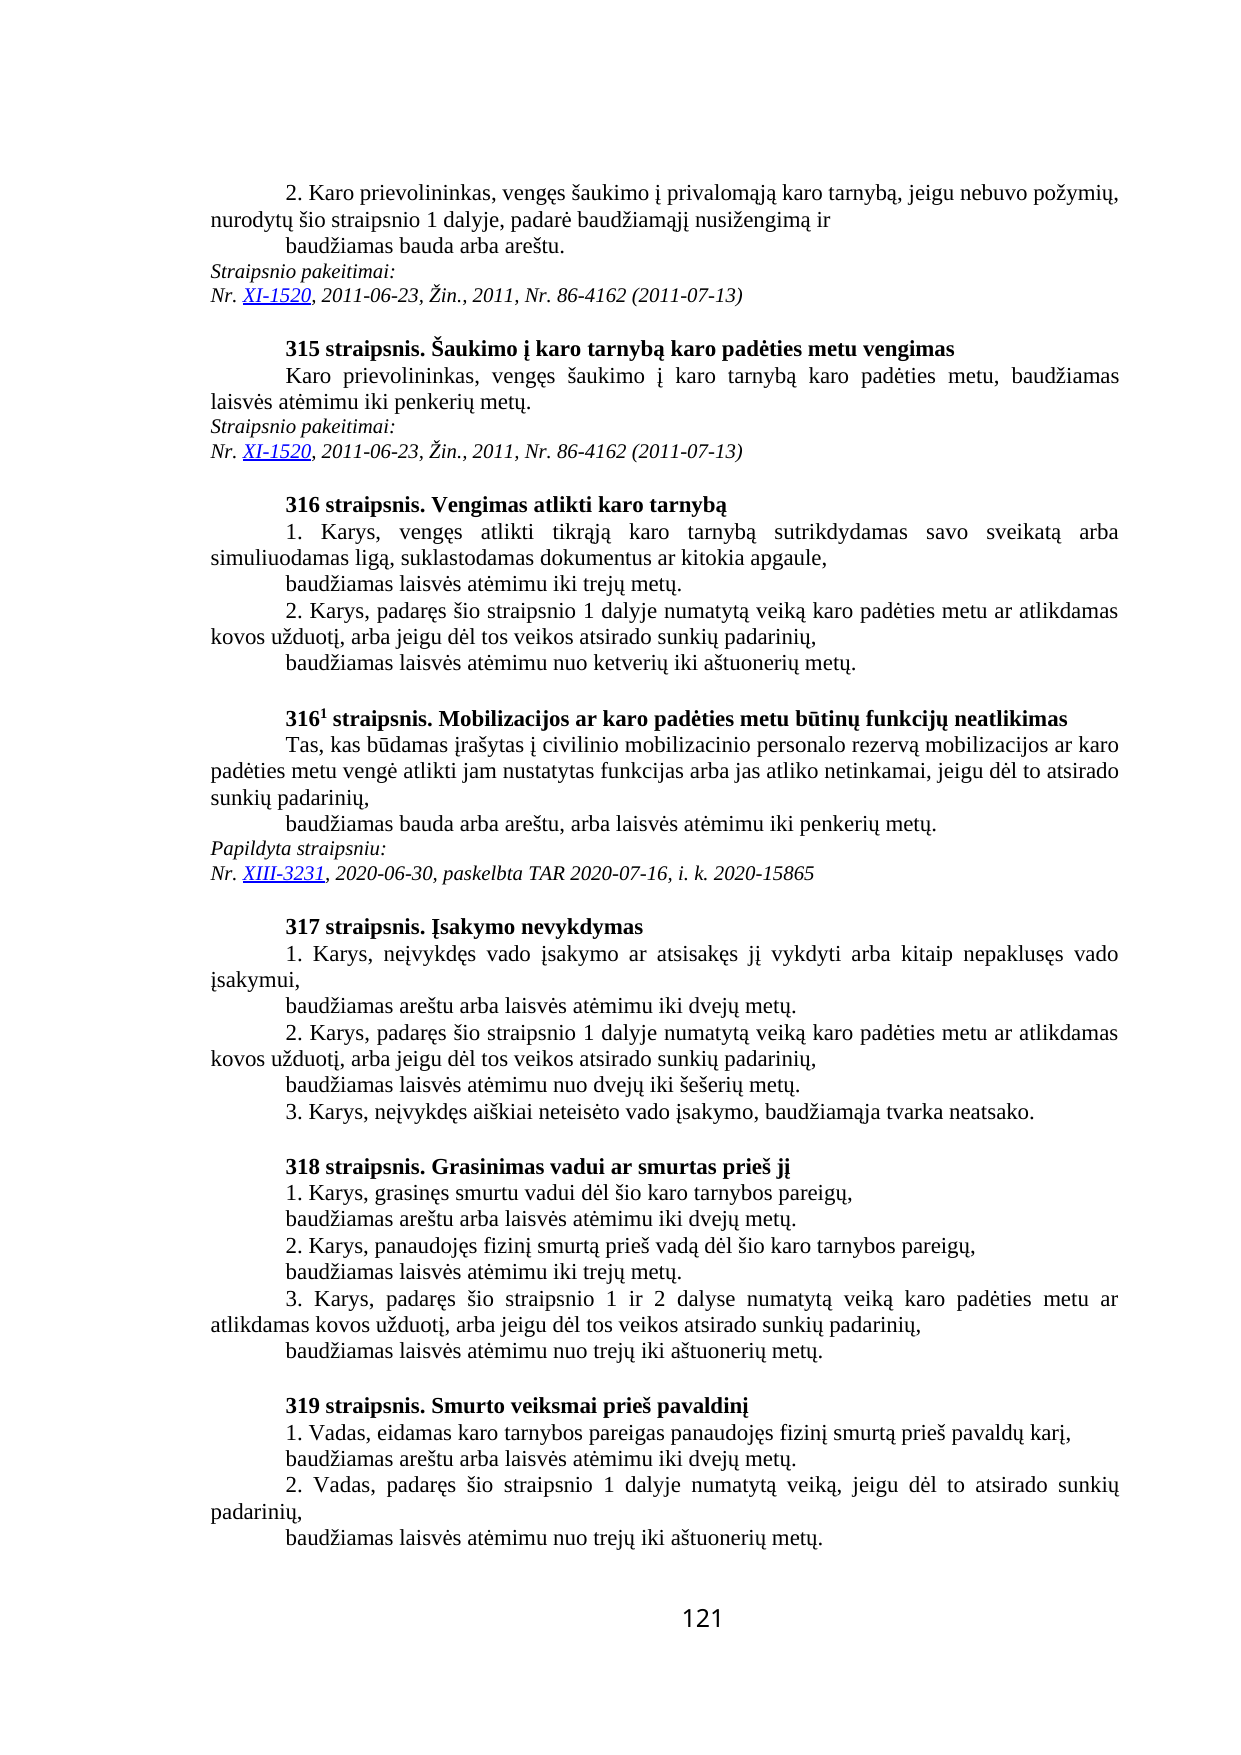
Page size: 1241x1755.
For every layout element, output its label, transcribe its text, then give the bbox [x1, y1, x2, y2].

text Nr. XIII-3231, 2020-06-30, paskelbta TAR 2020-07-16, i. k. 2020-15865 [210, 860, 1120, 884]
text Straipsnio pakeitimai: [210, 414, 1120, 438]
text baudžiamas laisvės atėmimu iki trejų metų. [210, 1258, 1120, 1284]
text 318 straipsnis. Grasinimas vadui ar smurtas prieš jį [210, 1153, 1120, 1179]
text baudžiamas areštu arba laisvės atėmimu iki dvejų metų. [210, 1206, 1120, 1232]
text 2. Vadas, padaręs šio straipsnio 1 dalyje numatytą veiką, jeigu dėl to atsirado sunkių padarinių, [210, 1471, 1120, 1524]
text 317 straipsnis. Įsakymo nevykdymas [210, 913, 1120, 939]
text baudžiamas bauda arba areštu, arba laisvės atėmimu iki penkerių metų. [210, 810, 1120, 836]
text baudžiamas laisvės atėmimu nuo trejų iki aštuonerių metų. [210, 1524, 1120, 1551]
text Papildyta straipsniu: [210, 836, 1120, 860]
text 1. Vadas, eidamas karo tarnybos pareigas panaudojęs fizinį smurtą prieš pavaldų karį, [210, 1419, 1120, 1445]
text 3. Karys, padaręs šio straipsnio 1 ir 2 dalyse numatytą veiką karo padėties metu ar atlikdamas kovos užduotį, arba jeigu dėl tos veikos atsirado sunkių padarinių, [210, 1284, 1120, 1337]
text 316 straipsnis. Vengimas atlikti karo tarnybą [210, 491, 1120, 518]
text 1. Karys, neįvykdęs vado įsakymo ar atsisakęs jį vykdyti arba kitaip nepaklusęs vado įsakymui, [210, 939, 1120, 992]
text Nr. XI-1520, 2011-06-23, Žin., 2011, Nr. 86-4162 (2011-07-13) [210, 438, 1120, 463]
text baudžiamas laisvės atėmimu nuo dvejų iki šešerių metų. [210, 1071, 1120, 1098]
text 1. Karys, vengęs atlikti tikrąją karo tarnybą sutrikdydamas savo sveikatą arba simuliuodamas ligą, suklastodamas dokumentus ar kitokia apgaule, [210, 518, 1120, 570]
text 3161 straipsnis. Mobilizacijos ar karo padėties metu būtinų funkcijų neatlikimas [210, 704, 1120, 731]
text baudžiamas areštu arba laisvės atėmimu iki dvejų metų. [210, 1445, 1120, 1471]
text 2. Karys, padaręs šio straipsnio 1 dalyje numatytą veiką karo padėties metu ar atlikdamas kovos užduotį, arba jeigu dėl tos veikos atsirado sunkių padarinių, [210, 1019, 1120, 1071]
text 1. Karys, grasinęs smurtu vadui dėl šio karo tarnybos pareigų, [210, 1179, 1120, 1206]
text Tas, kas būdamas įrašytas į civilinio mobilizacinio personalo rezervą mobilizacijos ar karo padėties metu vengė atlikti jam nustatytas funkcijas arba jas atliko netinkamai, jeigu dėl to atsirado sunkių padarinių, [210, 731, 1120, 810]
text Karo prievolininkas, vengęs šaukimo į karo tarnybą karo padėties metu, baudžiamas laisvės atėmimu iki penkerių metų. [210, 362, 1120, 414]
text baudžiamas areštu arba laisvės atėmimu iki dvejų metų. [210, 992, 1120, 1019]
text 315 straipsnis. Šaukimo į karo tarnybą karo padėties metu vengimas [210, 335, 1120, 362]
text baudžiamas laisvės atėmimu iki trejų metų. [210, 570, 1120, 597]
text baudžiamas bauda arba areštu. [210, 232, 1120, 258]
text 2. Karys, padaręs šio straipsnio 1 dalyje numatytą veiką karo padėties metu ar atlikdamas kovos užduotį, arba jeigu dėl tos veikos atsirado sunkių padarinių, [210, 597, 1120, 649]
text 2. Karys, panaudojęs fizinį smurtą prieš vadą dėl šio karo tarnybos pareigų, [210, 1232, 1120, 1258]
text baudžiamas laisvės atėmimu nuo ketverių iki aštuonerių metų. [210, 649, 1120, 676]
text 3. Karys, neįvykdęs aiškiai neteisėto vado įsakymo, baudžiamąja tvarka neatsako. [210, 1098, 1120, 1124]
text 2. Karo prievolininkas, vengęs šaukimo į privalomąją karo tarnybą, jeigu nebuvo požymių, nurodytų šio straipsnio 1 dalyje, padarė baudžiamąjį nusižengimą ir [210, 179, 1120, 232]
text 319 straipsnis. Smurto veiksmai prieš pavaldinį [210, 1392, 1120, 1419]
text Straipsnio pakeitimai: [210, 258, 1120, 283]
text Nr. XI-1520, 2011-06-23, Žin., 2011, Nr. 86-4162 (2011-07-13) [210, 283, 1120, 307]
text baudžiamas laisvės atėmimu nuo trejų iki aštuonerių metų. [210, 1337, 1120, 1364]
